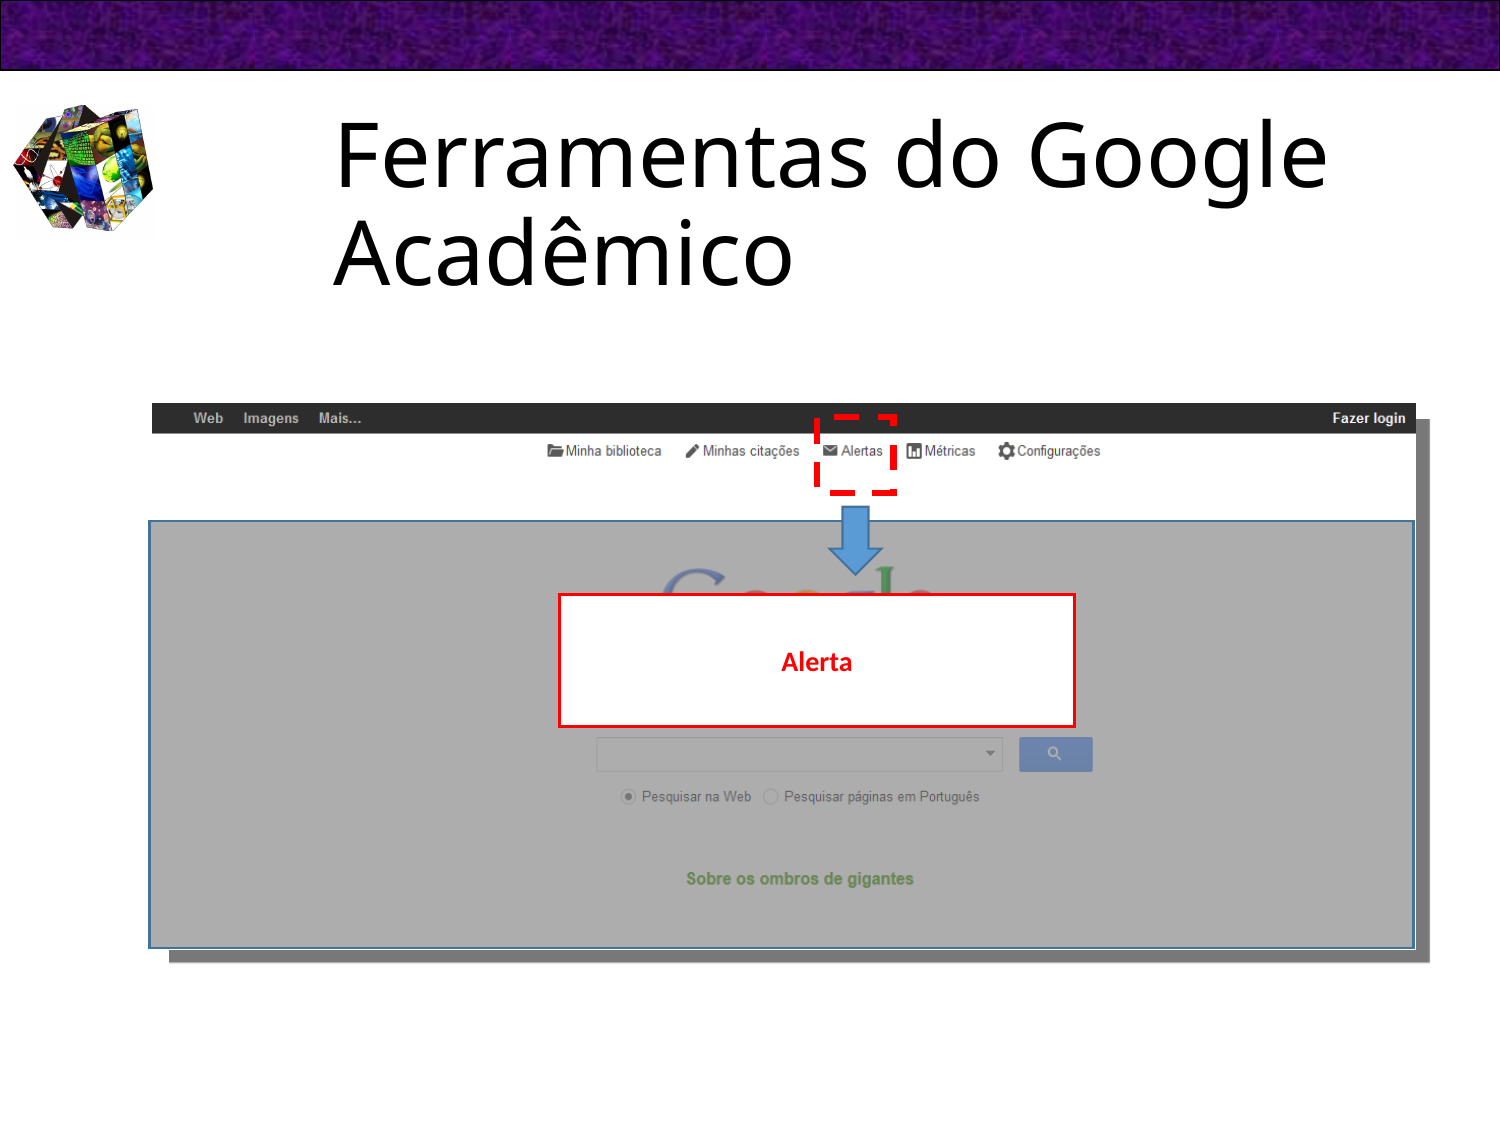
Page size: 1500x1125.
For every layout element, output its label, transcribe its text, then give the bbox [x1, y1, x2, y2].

text_box [149, 506, 1414, 948]
title Ferramentas do Google Acadêmico [319, 102, 1416, 313]
picture [1, 1, 1499, 69]
picture [152, 403, 1416, 950]
text_box Alerta [559, 594, 1075, 727]
